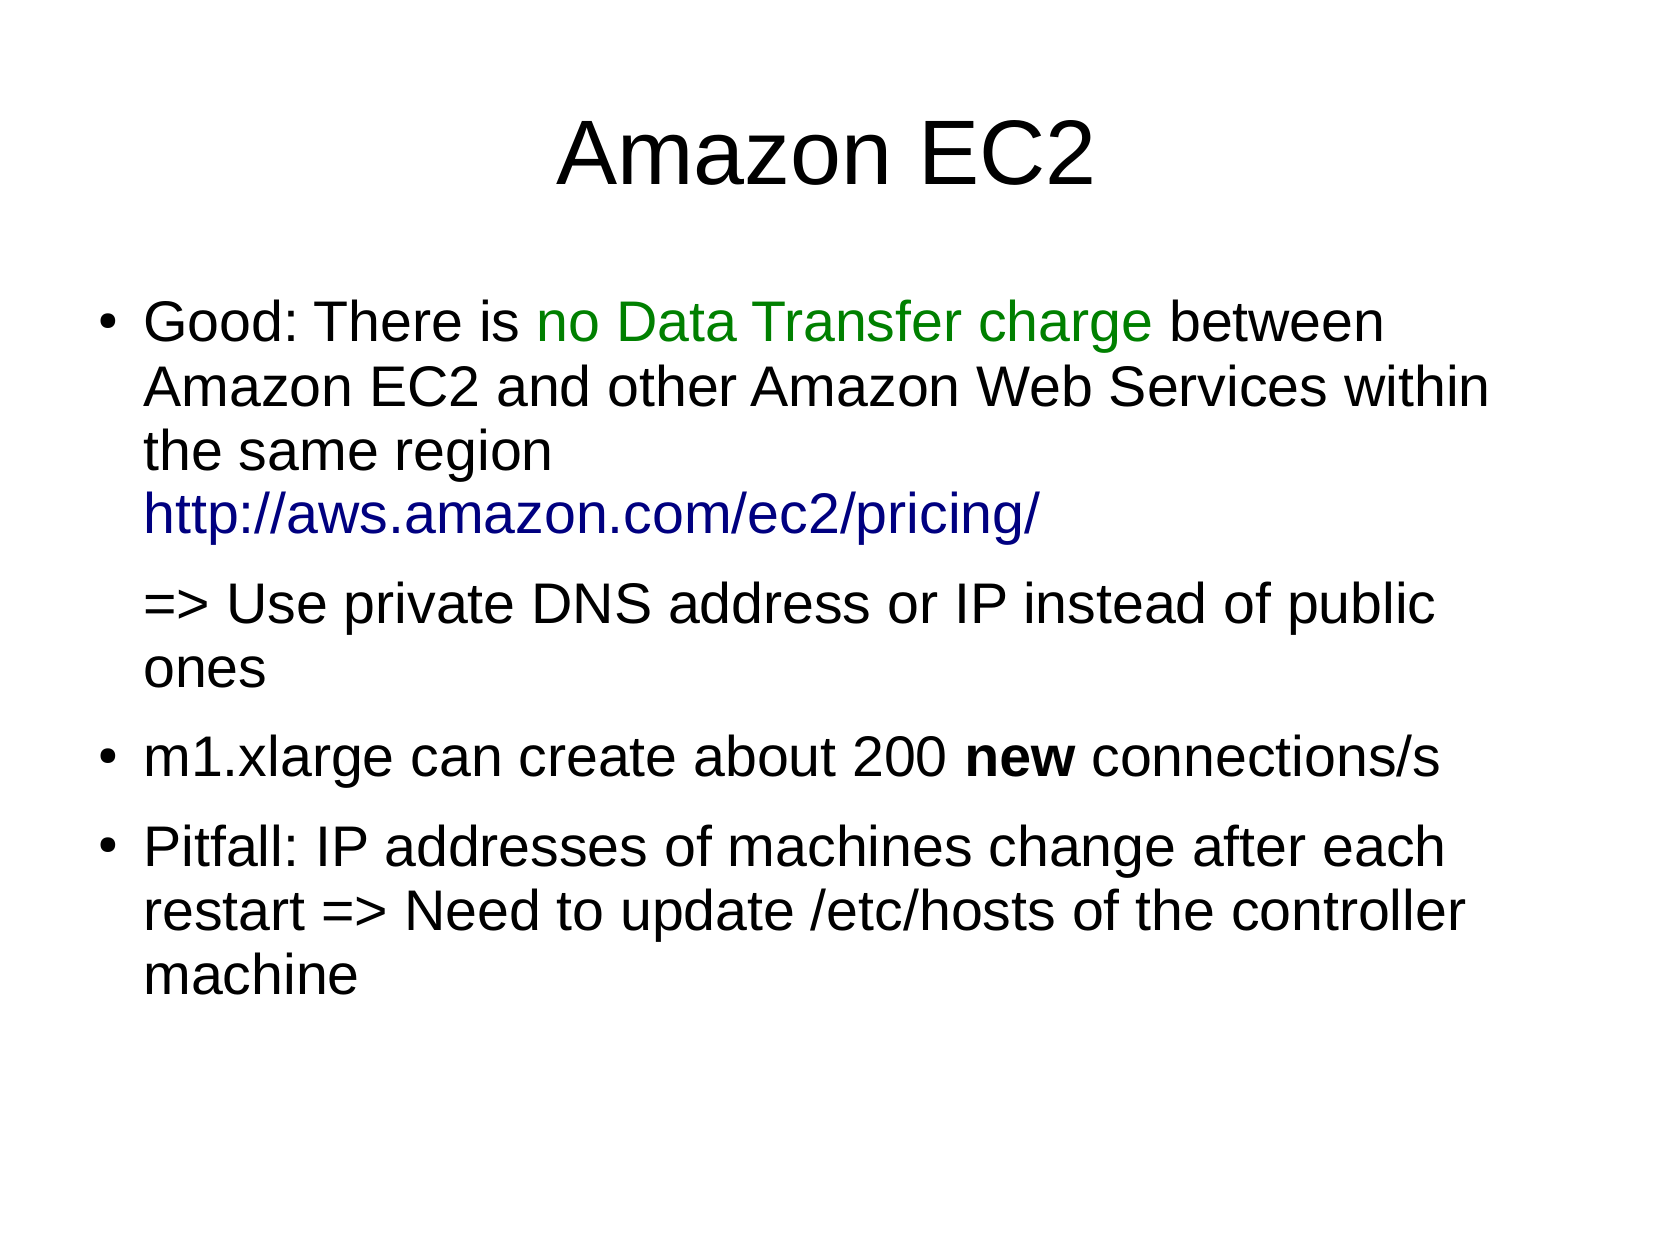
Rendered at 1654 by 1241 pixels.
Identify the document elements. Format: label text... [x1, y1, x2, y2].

list Good: There is no Data Transfer charge between Amazon EC2 and other Amazon Web Services within the same region http://aws.amazon.com/ec2/pricing/ => Use private DNS address or IP instead of public ones m1.xlarge can create about 200 new connections/s Pitfall: IP addresses of machines change after each restart => Need to update /etc/hosts of the controller machine [82, 290, 1538, 1010]
title Amazon EC2 [82, 49, 1571, 257]
